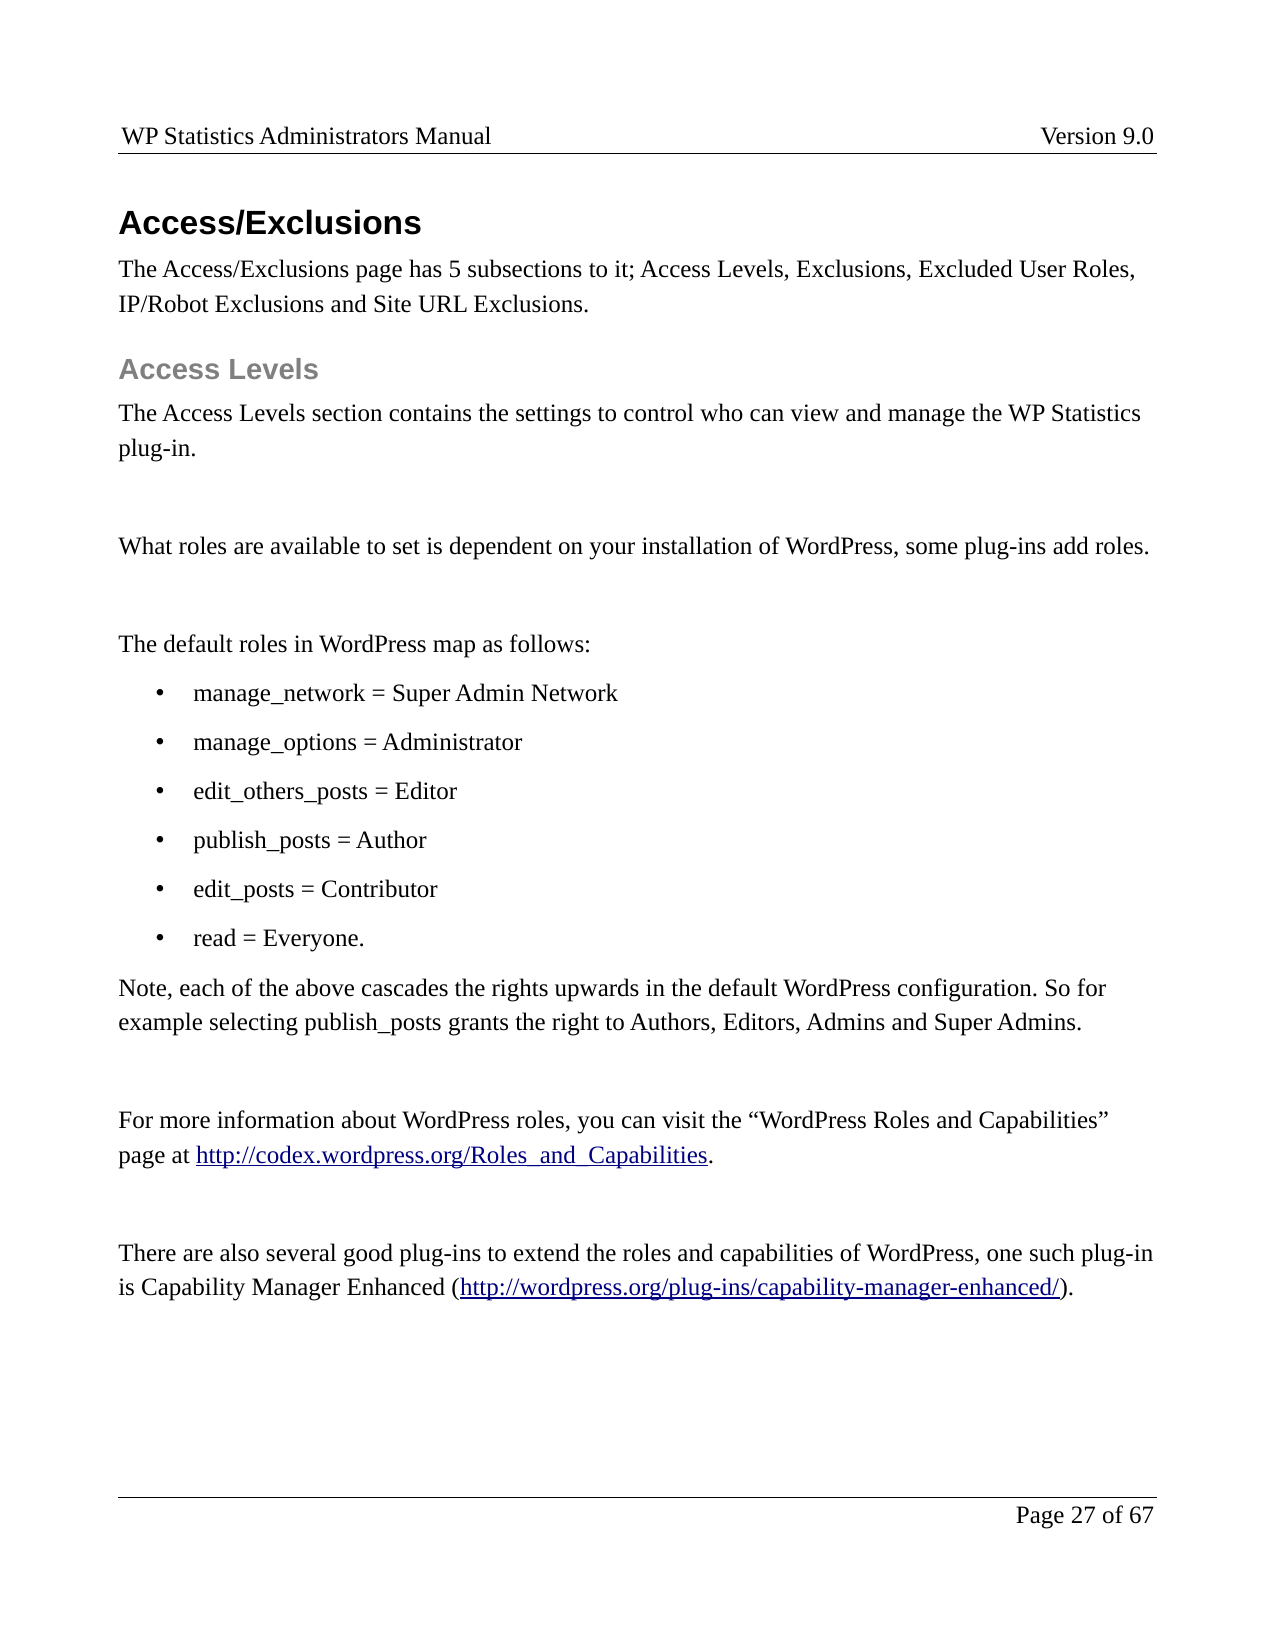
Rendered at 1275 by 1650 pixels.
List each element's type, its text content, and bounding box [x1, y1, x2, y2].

list manage_options = Administrator [156, 727, 1157, 756]
list edit_others_posts = Editor [156, 776, 1157, 805]
text There are also several good plug-ins to extend the roles and capabilities of WordPress, one such plug-in is Capability Manager Enhanced (http://wordpress.org/plug-ins/capability-manager-enhanced/). [118, 1238, 1157, 1301]
subtitle Access Levels [118, 352, 1157, 386]
list manage_network = Super Admin Network [156, 678, 1157, 707]
text The default roles in WordPress map as follows: [118, 629, 1157, 658]
subtitle Access/Exclusions [118, 203, 1157, 242]
list read = Everyone. [156, 923, 1157, 952]
list edit_posts = Contributor [156, 874, 1157, 903]
text The Access/Exclusions page has 5 subsections to it; Access Levels, Exclusions, Excluded User Roles, IP/Robot Exclusions and Site URL Exclusions. [118, 254, 1157, 317]
text For more information about WordPress roles, you can visit the “WordPress Roles and Capabilities” page at http://codex.wordpress.org/Roles_and_Capabilities. [118, 1105, 1157, 1168]
text What roles are available to set is dependent on your installation of WordPress, some plug-ins add roles. [118, 531, 1157, 560]
list publish_posts = Author [156, 825, 1157, 854]
text The Access Levels section contains the settings to control who can view and manage the WP Statistics plug-in. [118, 398, 1157, 462]
text Note, each of the above cascades the rights upwards in the default WordPress configuration. So for example selecting publish_posts grants the right to Authors, Editors, Admins and Super Admins. [118, 973, 1157, 1036]
